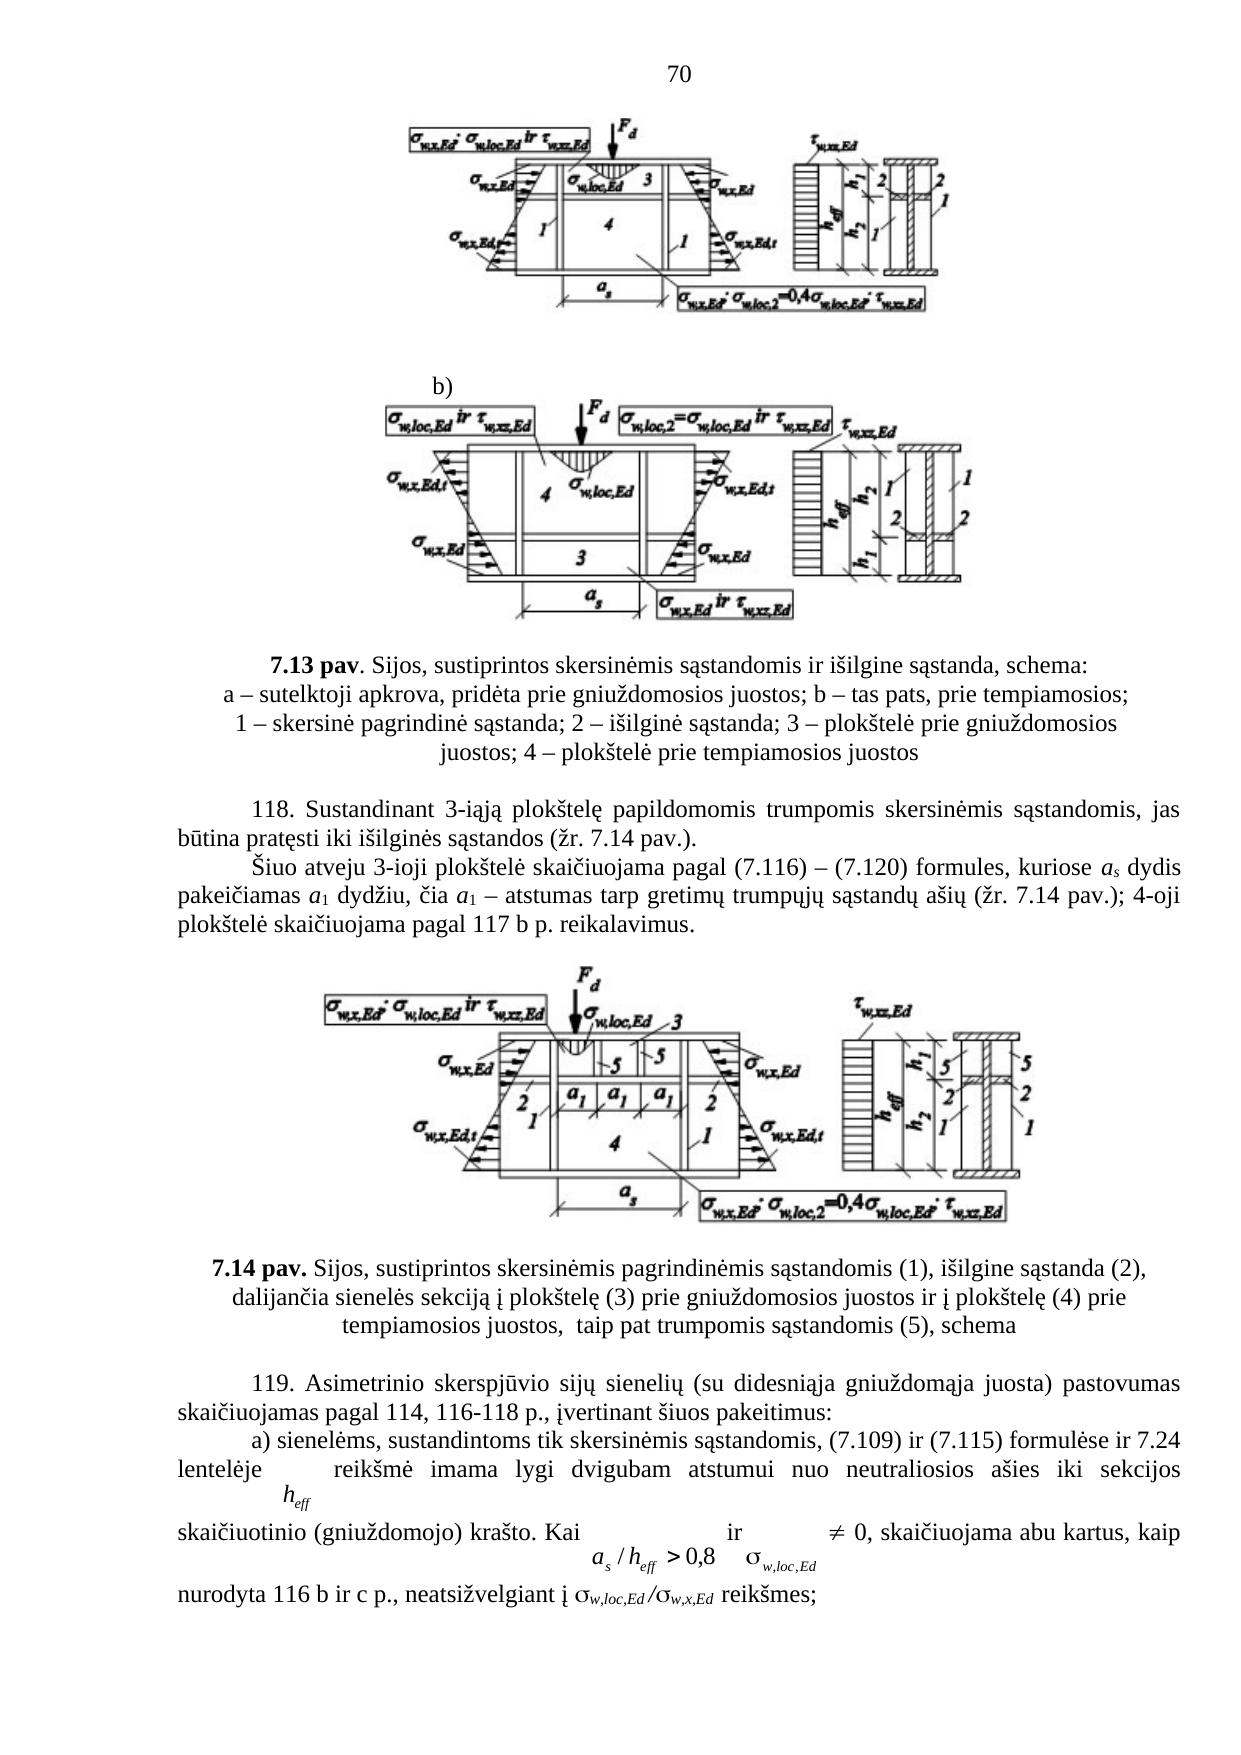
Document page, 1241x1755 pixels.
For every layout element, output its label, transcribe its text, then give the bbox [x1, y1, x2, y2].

text a – sutelktoji apkrova, pridėta prie gniuždomosios juostos; b – tas pats, prie tempiamosios; 1 – skersinė pagrindinė sąstanda; 2 – išilginė sąstanda; 3 – plokštelė prie gniuždomosios juostos; 4 – plokštelė prie tempiamosios juostos [177, 679, 1181, 765]
table_header b) [364, 371, 995, 400]
text Šiuo atveju 3-ioji plokštelė skaičiuojama pagal (7.116) – (7.120) formules, kuriose as dydis pakeičiamas a1 dydžiu, čia a1 – atstumas tarp gretimų trumpųjų sąstandų ašių (žr. 7.14 pav.); 4-oji plokštelė skaičiuojama pagal 117 b p. reikalavimus. [177, 852, 1181, 938]
text a) sienelėms, sustandintoms tik skersinėmis sąstandomis, (7.109) ir (7.115) formulėse ir 7.24 lentelėje reikšmė imama lygi dvigubam atstumui nuo neutraliosios ašies iki sekcijos skaičiuotinio (gniuždomojo) krašto. Kai ir ¹ 0, skaičiuojama abu kartus, kaip nurodyta 116 b ir c p., neatsižvelgiant į sw,loc,Ed /sw,x,Ed reikšmes; [177, 1426, 1181, 1608]
table_cell [951, 118, 974, 313]
table_cell [384, 118, 408, 313]
text 7.14 pav. Sijos, sustiprintos skersinėmis pagrindinėmis sąstandomis (1), išilgine sąstanda (2), dalijančia sienelės sekciją į plokštelę (3) prie gniuždomosios juostos ir į plokštelę (4) prie tempiamosios juostos, taip pat trumpomis sąstandomis (5), schema [177, 1253, 1181, 1339]
text 119. Asimetrinio skerspjūvio sijų sienelių (su didesniąja gniuždomąja juosta) pastovumas skaičiuojamas pagal 114, 116-118 p., įvertinant šiuos pakeitimus: [177, 1368, 1181, 1426]
text 7.13 pav. Sijos, sustiprintos skersinėmis sąstandomis ir išilgine sąstanda, schema: [177, 650, 1181, 679]
table_cell [974, 400, 995, 622]
text 118. Sustandinant 3-iąją plokštelę papildomomis trumpomis skersinėmis sąstandomis, jas būtina pratęsti iki išilginės sąstandos (žr. 7.14 pav.). [177, 794, 1181, 852]
table_cell [364, 400, 384, 622]
